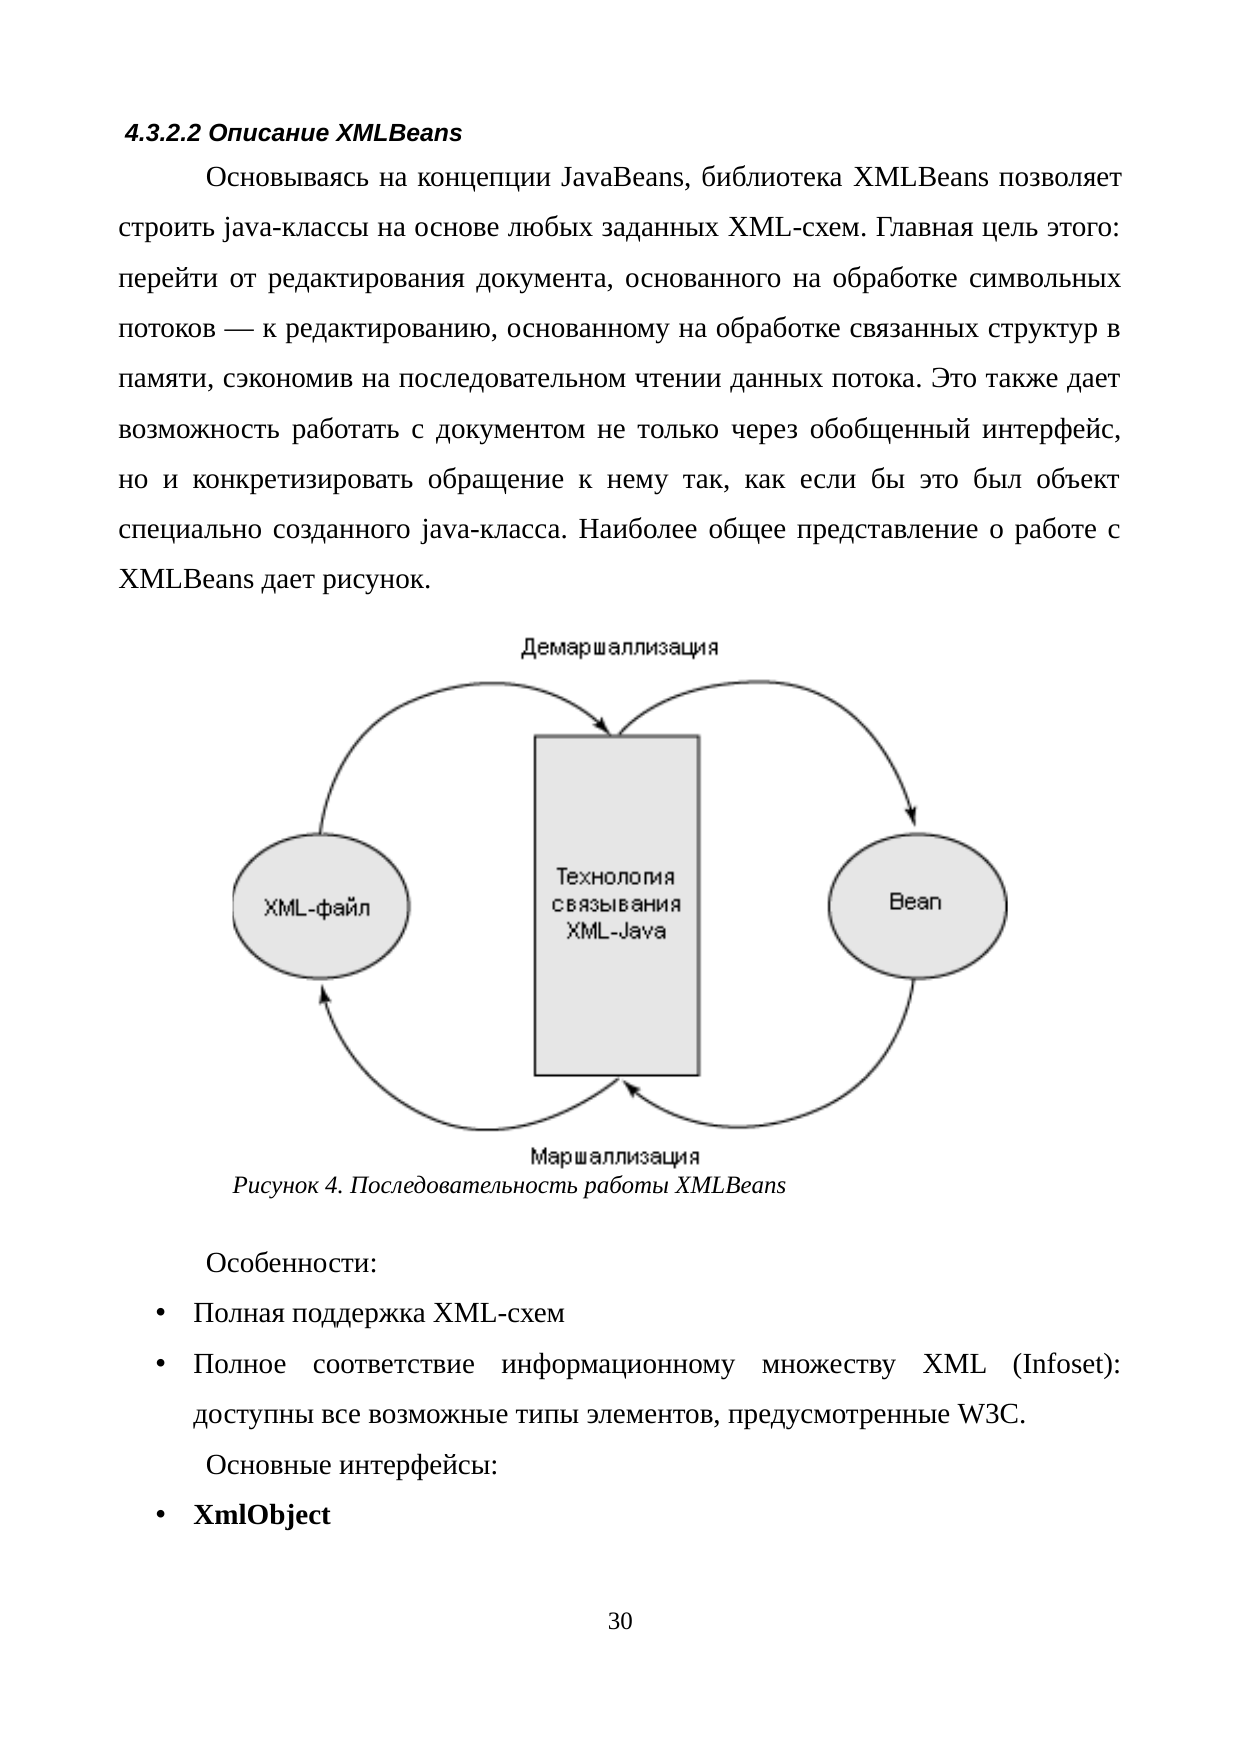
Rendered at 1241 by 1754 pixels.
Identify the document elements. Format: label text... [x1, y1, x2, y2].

text Основываясь на концепции JavaBeans, библиотека XMLBeans позволяет строить java-классы на основе любых заданных XML-схем. Главная цель этого: перейти от редактирования документа, основанного на обработке символьных потоков — к редактированию, основанному на обработке связанных структур в памяти, сэкономив на последовательном чтении данных потока. Это также дает возможность работать с документом не только через обобщенный интерфейс, но и конкретизировать обращение к нему так, как если бы это был объект специально созданного java-класса. Наиболее общее представление о работе с XMLBeans дает рисунок. [118, 159, 1122, 595]
text Особенности: [118, 1245, 1122, 1279]
picture [232, 624, 1008, 1171]
list XmlObject [156, 1497, 1122, 1531]
subtitle Описание XMLBeans [118, 118, 1122, 147]
text Основные интерфейсы: [118, 1447, 1122, 1480]
text Рисунок 4. Последовательность работы XMLBeans [232, 1171, 1008, 1199]
list Полная поддержка XML-схем [156, 1296, 1122, 1329]
list Полное соответствие информационному множеству XML (Infoset): доступны все возможные типы элементов, предусмотренные W3C. [156, 1346, 1122, 1430]
